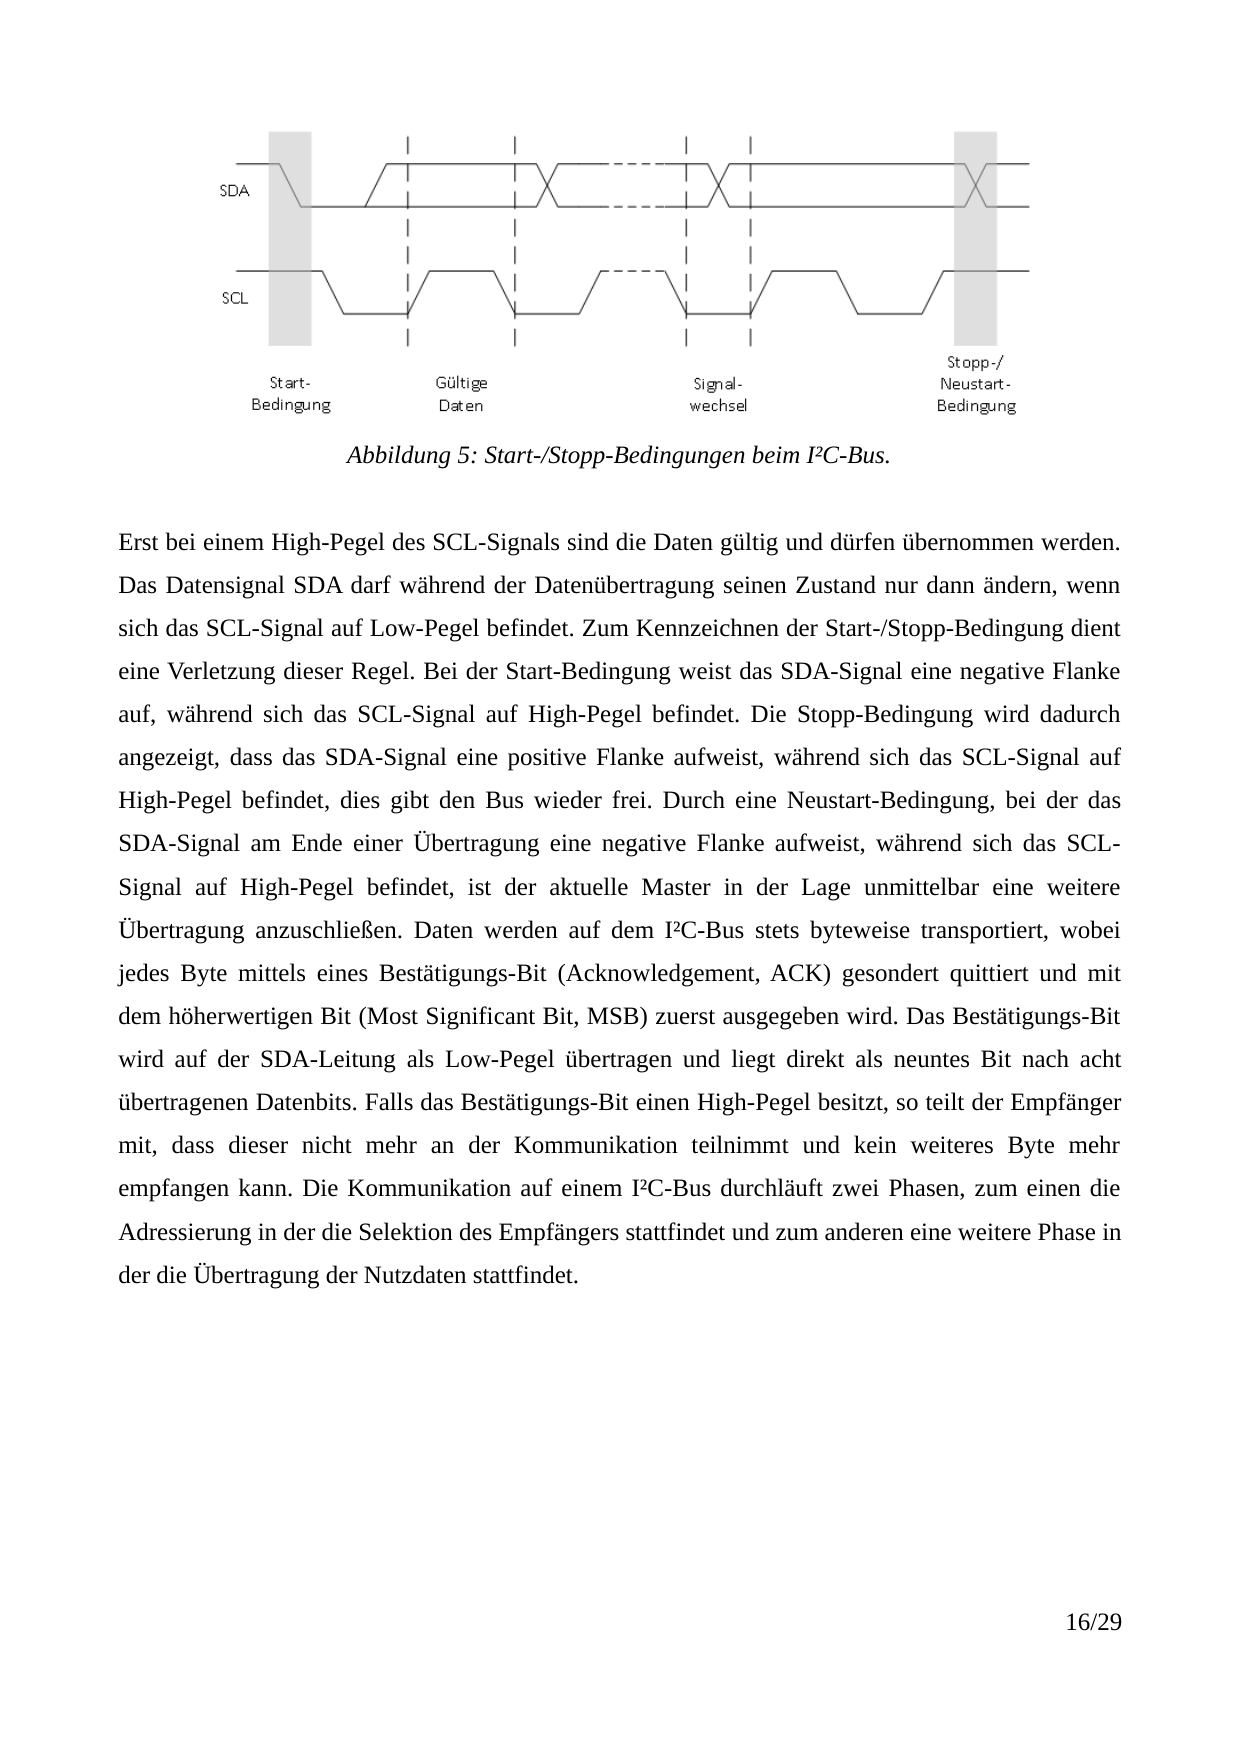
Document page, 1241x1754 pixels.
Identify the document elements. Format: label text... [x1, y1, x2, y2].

picture [207, 130, 1033, 426]
text Erst bei einem High-Pegel des SCL-Signals sind die Daten gültig und dürfen übernommen werden. Das Datensignal SDA darf während der Datenübertragung seinen Zustand nur dann ändern, wenn sich das SCL-Signal auf Low-Pegel befindet. Zum Kennzeichnen der Start-/Stopp-Bedingung dient eine Verletzung dieser Regel. Bei der Start-Bedingung weist das SDA-Signal eine negative Flanke auf, während sich das SCL-Signal auf High-Pegel befindet. Die Stopp-Bedingung wird dadurch angezeigt, dass das SDA-Signal eine positive Flanke aufweist, während sich das SCL-Signal auf High-Pegel befindet, dies gibt den Bus wieder frei. Durch eine Neustart-Bedingung, bei der das SDA-Signal am Ende einer Übertragung eine negative Flanke aufweist, während sich das SCL-Signal auf High-Pegel befindet, ist der aktuelle Master in der Lage unmittelbar eine weitere Übertragung anzuschließen. Daten werden auf dem I²C-Bus stets byteweise transportiert, wobei jedes Byte mittels eines Bestätigungs-Bit (Acknowledgement, ACK) gesondert quittiert und mit dem höherwertigen Bit (Most Significant Bit, MSB) zuerst ausgegeben wird. Das Bestätigungs-Bit wird auf der SDA-Leitung als Low-Pegel übertragen und liegt direkt als neuntes Bit nach acht übertragenen Datenbits. Falls das Bestätigungs-Bit einen High-Pegel besitzt, so teilt der Empfänger mit, dass dieser nicht mehr an der Kommunikation teilnimmt und kein weiteres Byte mehr empfangen kann. Die Kommunikation auf einem I²C-Bus durchläuft zwei Phasen, zum einen die Adressierung in der die Selektion des Empfängers stattfindet und zum anderen eine weitere Phase in der die Übertragung der Nutzdaten stattfindet. [118, 527, 1122, 1288]
text Abbildung 5: Start-/Stopp-Bedingungen beim I²C-Bus. [146, 426, 1094, 469]
